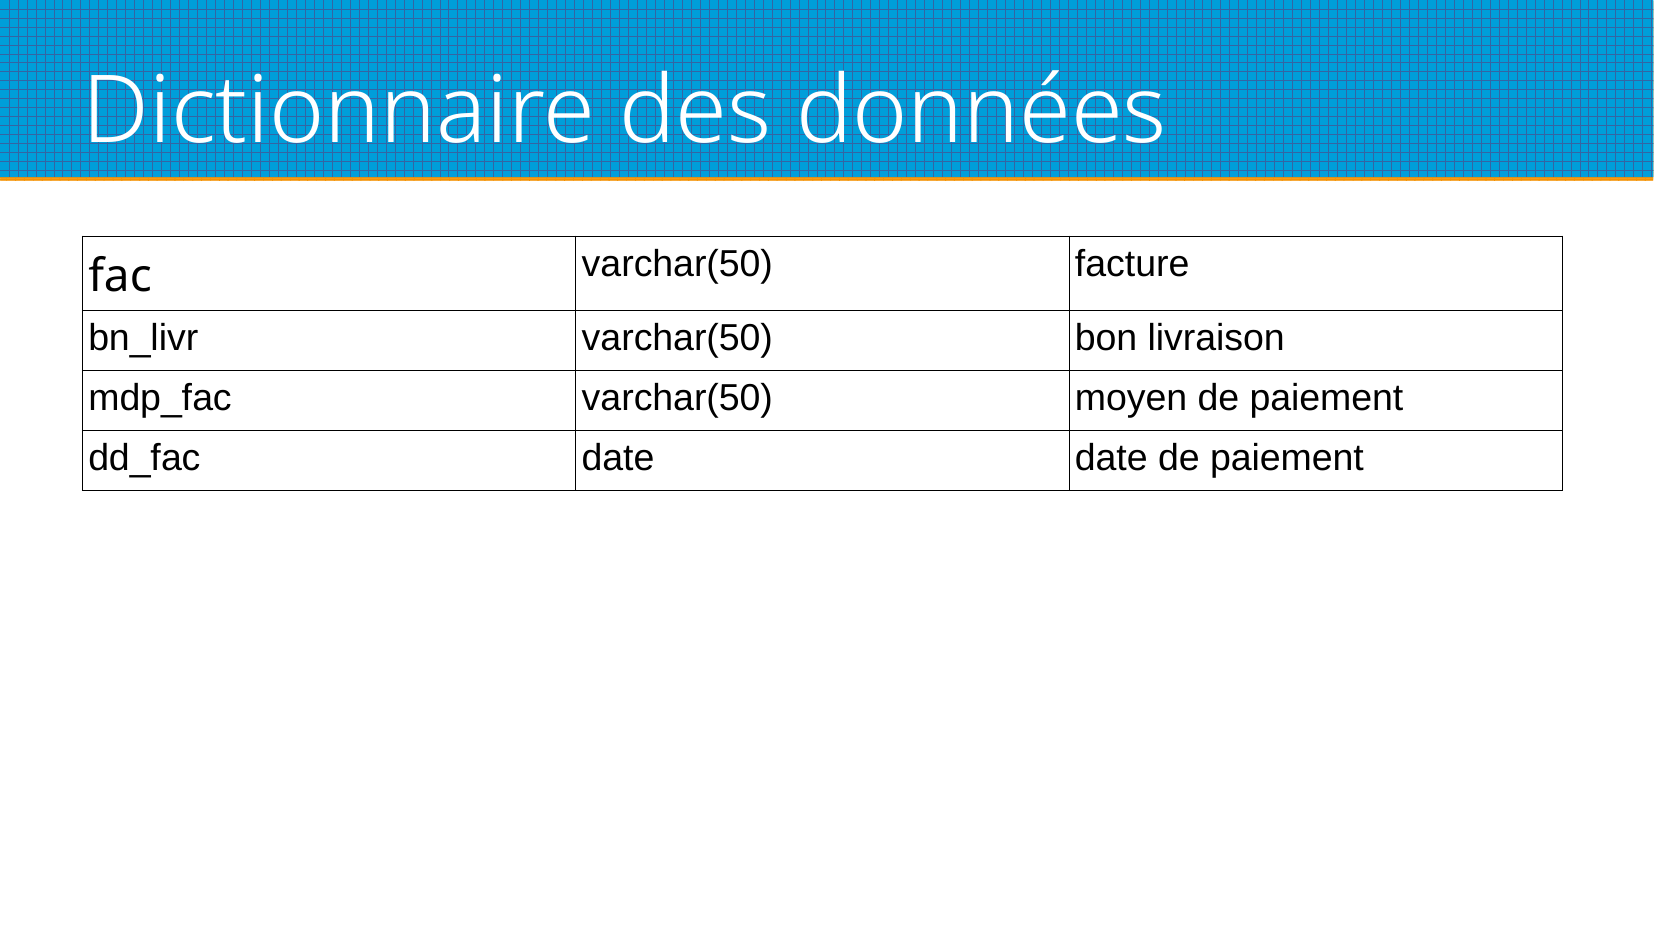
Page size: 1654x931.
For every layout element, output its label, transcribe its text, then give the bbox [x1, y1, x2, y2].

table_cell date [576, 431, 1069, 490]
table_cell date de paiement [1070, 431, 1562, 490]
table_cell dd_fac [83, 431, 575, 490]
title Dictionnaire des données [82, 14, 1571, 171]
table_cell moyen de paiement [1070, 371, 1562, 430]
table_cell varchar(50) [576, 311, 1069, 370]
table_header varchar(50) [576, 237, 1069, 310]
table_cell bn_livr [83, 311, 575, 370]
table_header fac [83, 237, 575, 310]
table_cell varchar(50) [576, 371, 1069, 430]
table_header facture [1070, 237, 1562, 310]
table_cell mdp_fac [83, 371, 575, 430]
table_cell bon livraison [1070, 311, 1562, 370]
